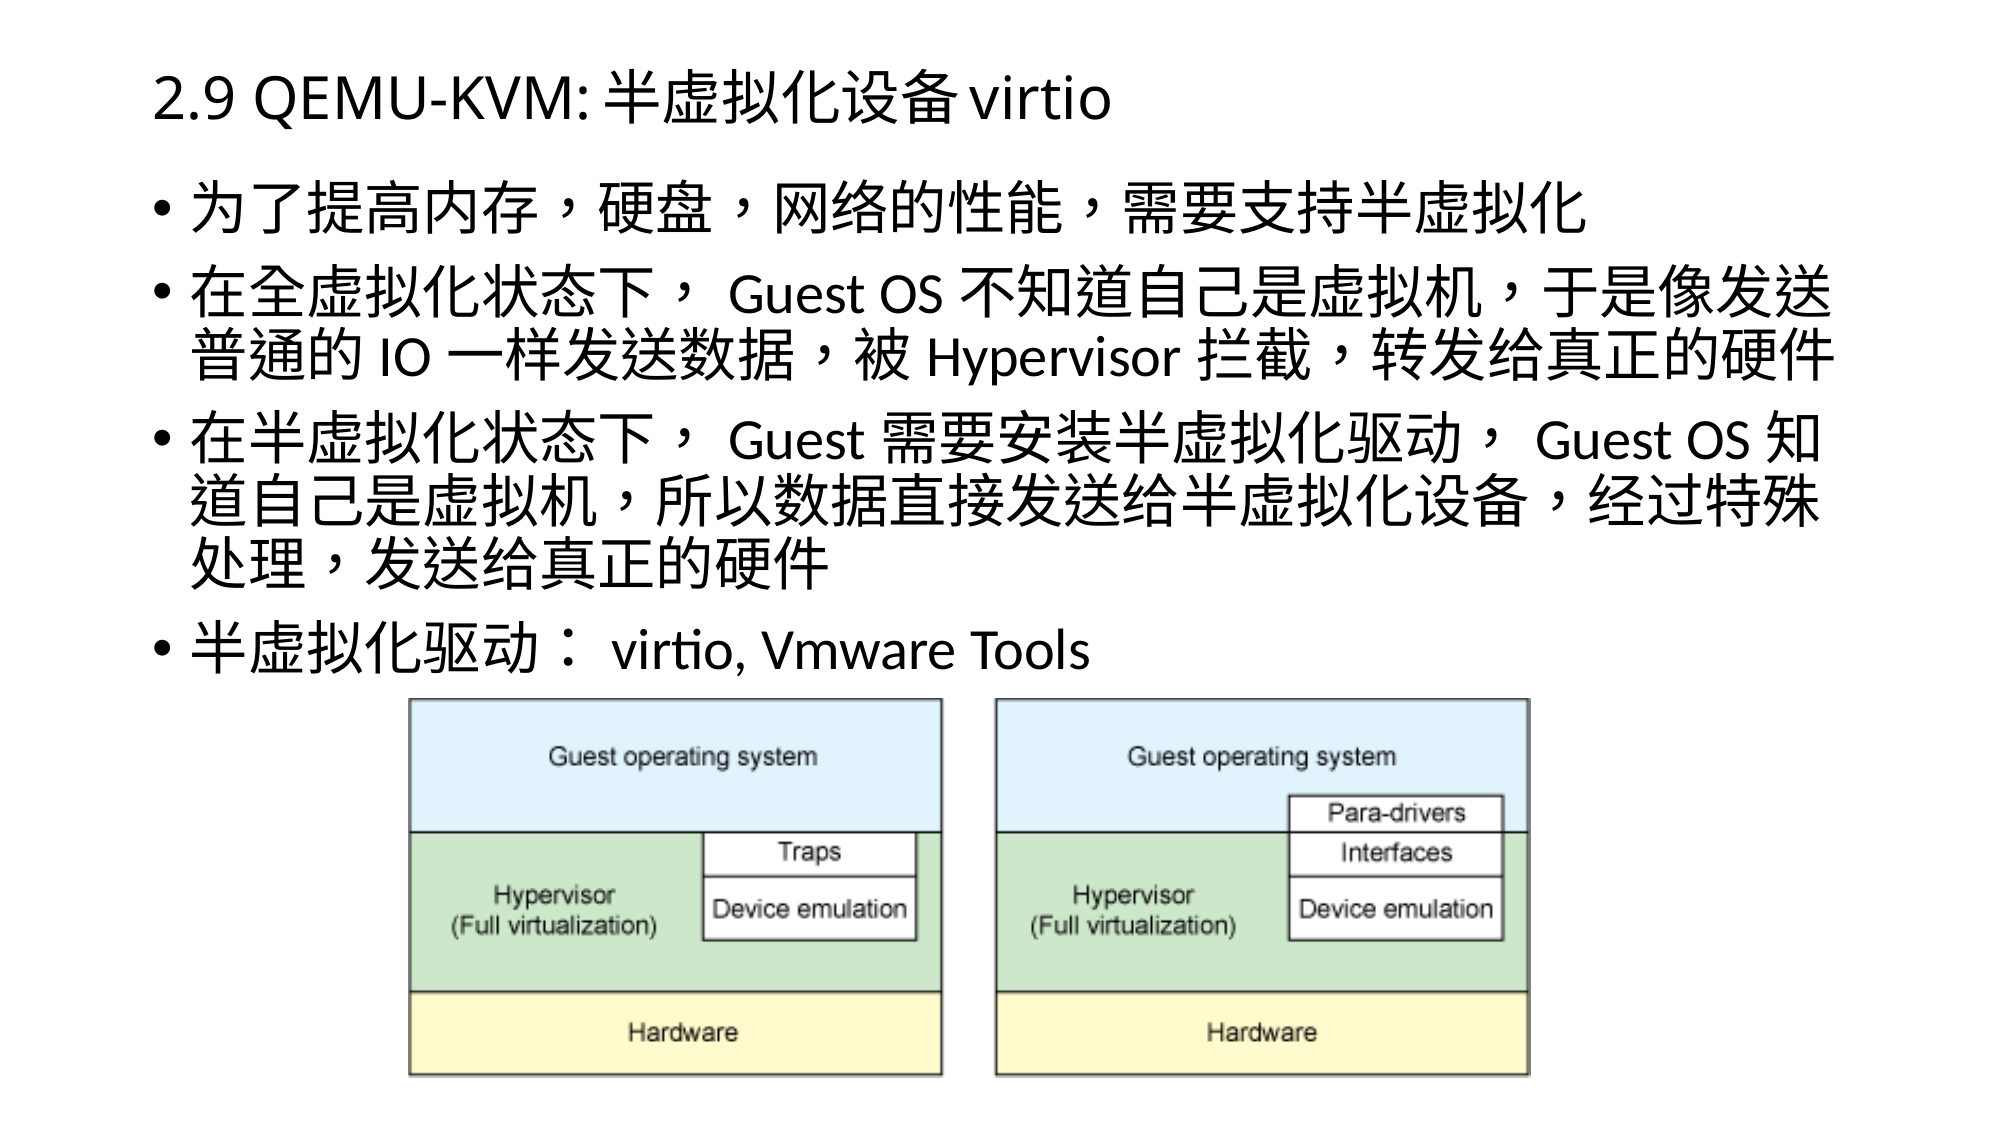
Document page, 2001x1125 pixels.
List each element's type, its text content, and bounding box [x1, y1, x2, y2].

list 为了提高内存，硬盘，网络的性能，需要支持半虚拟化 在全虚拟化状态下，Guest OS不知道自己是虚拟机，于是像发送普通的IO一样发送数据，被Hypervisor拦截，转发给真正的硬件 在半虚拟化状态下，Guest需要安装半虚拟化驱动，Guest OS知道自己是虚拟机，所以数据直接发送给半虚拟化设备，经过特殊处理，发送给真正的硬件 半虚拟化驱动：virtio, Vmware Tools [137, 171, 1863, 1014]
picture [408, 698, 1531, 1078]
title 2.9 QEMU-KVM:半虚拟化设备virtio [137, 59, 1863, 140]
